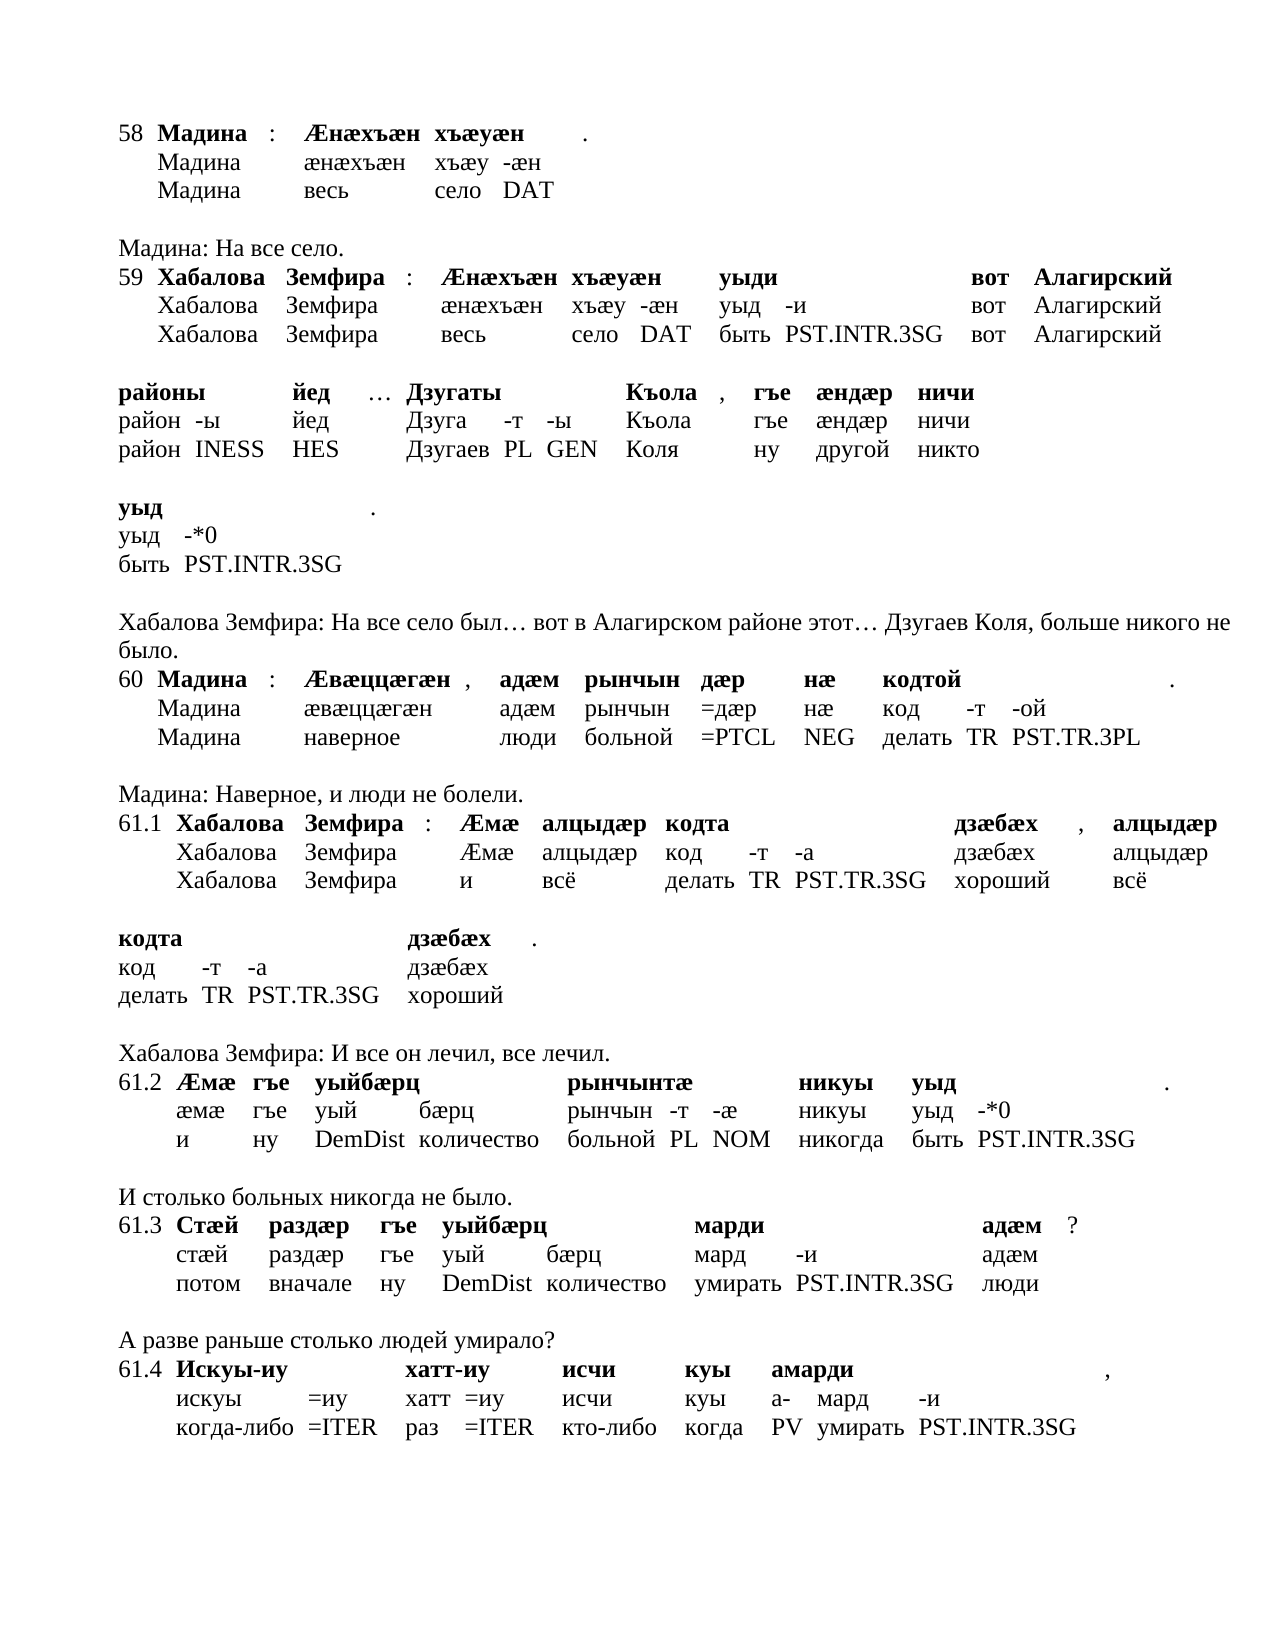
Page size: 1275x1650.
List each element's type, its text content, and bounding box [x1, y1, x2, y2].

text никогда [798, 1124, 884, 1153]
text хороший [407, 981, 503, 1009]
text алцыдæр [542, 808, 651, 837]
text куы [684, 1383, 743, 1412]
text всё [542, 866, 637, 894]
text Мадина [157, 664, 255, 693]
text вначале [268, 1268, 352, 1297]
text весь [441, 319, 543, 348]
text село [434, 176, 489, 204]
text Хабалова Земфира: На все село был… вот в Алагирском районе этот… Дзугаев Коля, больше никого не было. [118, 607, 1249, 664]
text . [582, 118, 603, 147]
text Алагирский [1034, 262, 1176, 291]
text Æмæ [459, 837, 514, 866]
text мард [817, 1383, 904, 1412]
text =PTCL [701, 722, 776, 751]
text 61.4 [118, 1354, 162, 1383]
text нæ [803, 664, 869, 693]
text уыд [719, 291, 771, 319]
text люди [499, 722, 557, 751]
text Мадина: На все село. [118, 233, 1249, 262]
text PST.TR.3SG [794, 866, 927, 894]
text рынчын [567, 1096, 656, 1124]
text вот [971, 319, 1020, 348]
text районы [118, 377, 278, 406]
text Земфира [304, 837, 397, 866]
text Мадина: Наверное, и люди не болели. [118, 779, 1249, 808]
text -т [669, 1096, 698, 1124]
text -ы [195, 406, 264, 434]
text : [269, 118, 290, 147]
text Къола [626, 377, 705, 406]
text Земфира [304, 866, 397, 894]
text , [1104, 1354, 1125, 1383]
text другой [816, 434, 890, 463]
text DAT [640, 319, 691, 348]
text адæм [982, 1239, 1039, 1268]
text PST.INTR.3SG [918, 1412, 1077, 1441]
text дæр [701, 664, 790, 693]
text дзæбæх [407, 923, 517, 952]
text больной [567, 1124, 656, 1153]
text вот [971, 262, 1020, 291]
text -и [918, 1383, 1077, 1412]
text 58 [118, 118, 143, 147]
text -*0 [977, 1096, 1136, 1124]
text -т [749, 837, 781, 866]
text -т [966, 693, 998, 722]
text никуы [798, 1096, 884, 1124]
text потом [176, 1268, 241, 1297]
text Алагирский [1034, 319, 1162, 348]
text район [118, 434, 181, 463]
text рынчынтæ [567, 1067, 784, 1096]
text уыд [912, 1096, 963, 1124]
text И столько больных никогда не было. [118, 1182, 1249, 1211]
text GEN [546, 434, 598, 463]
text Мадина [157, 722, 241, 751]
text TR [749, 866, 781, 894]
text -æн [640, 291, 691, 319]
text Хабалова [176, 837, 277, 866]
text PL [503, 434, 533, 463]
text , [464, 664, 486, 693]
text -и [796, 1239, 954, 1268]
text . [1163, 1067, 1184, 1096]
text … [367, 377, 392, 406]
text кодта [665, 808, 940, 837]
text село [571, 319, 626, 348]
text хороший [954, 866, 1050, 894]
text адæм [499, 693, 557, 722]
text гъе [253, 1067, 301, 1096]
text =иу [308, 1383, 377, 1412]
text Земфира [286, 291, 378, 319]
text NOM [712, 1124, 771, 1153]
text æндæр [816, 377, 903, 406]
text Земфира [286, 319, 378, 348]
text раз [405, 1412, 451, 1441]
text количество [419, 1124, 539, 1153]
text æнæхъæн [303, 147, 406, 176]
text А разве раньше столько людей умирало? [118, 1326, 1249, 1354]
text адæм [499, 664, 571, 693]
text -и [785, 291, 943, 319]
text хъæу [434, 147, 489, 176]
text DemDist [314, 1124, 405, 1153]
text кодтой [882, 664, 1155, 693]
text TR [202, 981, 234, 1009]
text Æмæ [459, 808, 528, 837]
text и [459, 866, 514, 894]
text уый [442, 1239, 532, 1268]
text уыд [912, 1067, 1150, 1096]
text -ой [1012, 693, 1141, 722]
text -æ [712, 1096, 771, 1124]
text делать [882, 722, 952, 751]
text : [406, 262, 427, 291]
text 61.1 [118, 808, 162, 837]
text делать [665, 866, 735, 894]
text гъе [253, 1096, 287, 1124]
text ну [253, 1124, 287, 1153]
text бæрц [546, 1239, 667, 1268]
text умирать [817, 1412, 904, 1441]
text код [882, 693, 952, 722]
text 60 [118, 664, 143, 693]
text TR [966, 722, 998, 751]
text DAT [503, 176, 554, 204]
text æндæр [816, 406, 890, 434]
text DemDist [442, 1268, 532, 1297]
text вот [971, 291, 1006, 319]
text , [719, 377, 740, 406]
text раздæр [268, 1211, 366, 1239]
text йед [292, 377, 353, 406]
text Æнæхъæн [303, 118, 421, 147]
text дзæбæх [407, 952, 503, 981]
text Хабалова Земфира: И все он лечил, все лечил. [118, 1038, 1249, 1067]
text уыд [118, 492, 356, 521]
text INESS [195, 434, 264, 463]
text уыд [118, 521, 170, 549]
text . [531, 923, 552, 952]
text NEG [803, 722, 855, 751]
text марди [694, 1211, 968, 1239]
text PV [771, 1412, 803, 1441]
text исчи [562, 1383, 657, 1412]
text кодта [118, 923, 393, 952]
text никто [917, 434, 980, 463]
text быть [912, 1124, 963, 1153]
text Дзугаты [406, 377, 612, 406]
text больной [584, 722, 673, 751]
text : [424, 808, 446, 837]
text ничи [917, 406, 980, 434]
text хатт [405, 1383, 451, 1412]
text кто-либо [562, 1412, 657, 1441]
text когда-либо [176, 1412, 294, 1441]
text Дзуга [406, 406, 490, 434]
text PST.INTR.3SG [785, 319, 943, 348]
text -а [247, 952, 379, 981]
text бæрц [419, 1096, 539, 1124]
text =ITER [464, 1412, 534, 1441]
text æвæццæгæн [303, 693, 432, 722]
text рынчын [584, 693, 673, 722]
text хъæуæн [434, 118, 568, 147]
text -ы [546, 406, 598, 434]
text код [118, 952, 188, 981]
text =дæр [701, 693, 776, 722]
text ну [754, 434, 788, 463]
text Дзугаев [406, 434, 490, 463]
text раздæр [268, 1239, 352, 1268]
text всё [1113, 866, 1208, 894]
text -т [503, 406, 533, 434]
text гъе [380, 1239, 414, 1268]
text Мадина [157, 118, 255, 147]
text Хабалова [176, 866, 277, 894]
text PST.TR.3SG [247, 981, 379, 1009]
text мард [694, 1239, 782, 1268]
text Хабалова [176, 808, 291, 837]
text æнæхъæн [441, 291, 543, 319]
text гъе [380, 1211, 428, 1239]
text код [665, 837, 735, 866]
text . [1169, 664, 1190, 693]
text и [176, 1124, 225, 1153]
text Мадина [157, 176, 241, 204]
text дзæбæх [954, 837, 1050, 866]
text количество [546, 1268, 667, 1297]
text PST.INTR.3SG [184, 549, 342, 578]
text алцыдæр [1113, 808, 1222, 837]
text PST.INTR.3SG [977, 1124, 1136, 1153]
text никуы [798, 1067, 898, 1096]
text ну [380, 1268, 414, 1297]
text уыди [719, 262, 957, 291]
text Коля [626, 434, 691, 463]
text амарди [771, 1354, 1091, 1383]
text Мадина [157, 147, 241, 176]
text Хабалова [157, 262, 272, 291]
text PL [669, 1124, 698, 1153]
text хатт-иу [405, 1354, 548, 1383]
text Алагирский [1034, 291, 1162, 319]
text исчи [562, 1354, 671, 1383]
text весь [303, 176, 406, 204]
text Земфира [304, 808, 411, 837]
text Хабалова [157, 319, 258, 348]
text стæй [176, 1239, 241, 1268]
text нæ [803, 693, 855, 722]
text . [370, 492, 391, 521]
text ? [1067, 1211, 1088, 1239]
text уыйбæрц [314, 1067, 553, 1096]
text хъæу [571, 291, 626, 319]
text -т [202, 952, 234, 981]
text Искуы-иу [176, 1354, 391, 1383]
text куы [684, 1354, 757, 1383]
text Хабалова [157, 291, 258, 319]
text хъæуæн [571, 262, 705, 291]
text дзæбæх [954, 808, 1064, 837]
text а- [771, 1383, 803, 1412]
text , [1078, 808, 1099, 837]
text Мадина [157, 693, 241, 722]
text 59 [118, 262, 143, 291]
text рынчын [584, 664, 687, 693]
text -а [794, 837, 927, 866]
text Къола [626, 406, 691, 434]
text =ITER [308, 1412, 377, 1441]
text æмæ [176, 1096, 225, 1124]
text Æмæ [176, 1067, 239, 1096]
text район [118, 406, 181, 434]
text Стæй [176, 1211, 255, 1239]
text делать [118, 981, 188, 1009]
text искуы [176, 1383, 294, 1412]
text PST.TR.3PL [1012, 722, 1141, 751]
text гъе [754, 406, 788, 434]
text -*0 [184, 521, 342, 549]
text Æвæццæгæн [303, 664, 451, 693]
text йед [292, 406, 339, 434]
text алцыдæр [1113, 837, 1208, 866]
text гъе [754, 377, 802, 406]
text наверное [303, 722, 432, 751]
text уый [314, 1096, 405, 1124]
text люди [982, 1268, 1039, 1297]
text 61.3 [118, 1211, 162, 1239]
text HES [292, 434, 339, 463]
text уыйбæрц [442, 1211, 680, 1239]
text PST.INTR.3SG [796, 1268, 954, 1297]
text алцыдæр [542, 837, 637, 866]
text умирать [694, 1268, 782, 1297]
text когда [684, 1412, 743, 1441]
text -æн [503, 147, 554, 176]
text быть [719, 319, 771, 348]
text быть [118, 549, 170, 578]
text адæм [982, 1211, 1053, 1239]
text Æнæхъæн [441, 262, 558, 291]
text 61.2 [118, 1067, 162, 1096]
text : [269, 664, 290, 693]
text Земфира [286, 262, 392, 291]
text ничи [917, 377, 994, 406]
text =иу [464, 1383, 534, 1412]
